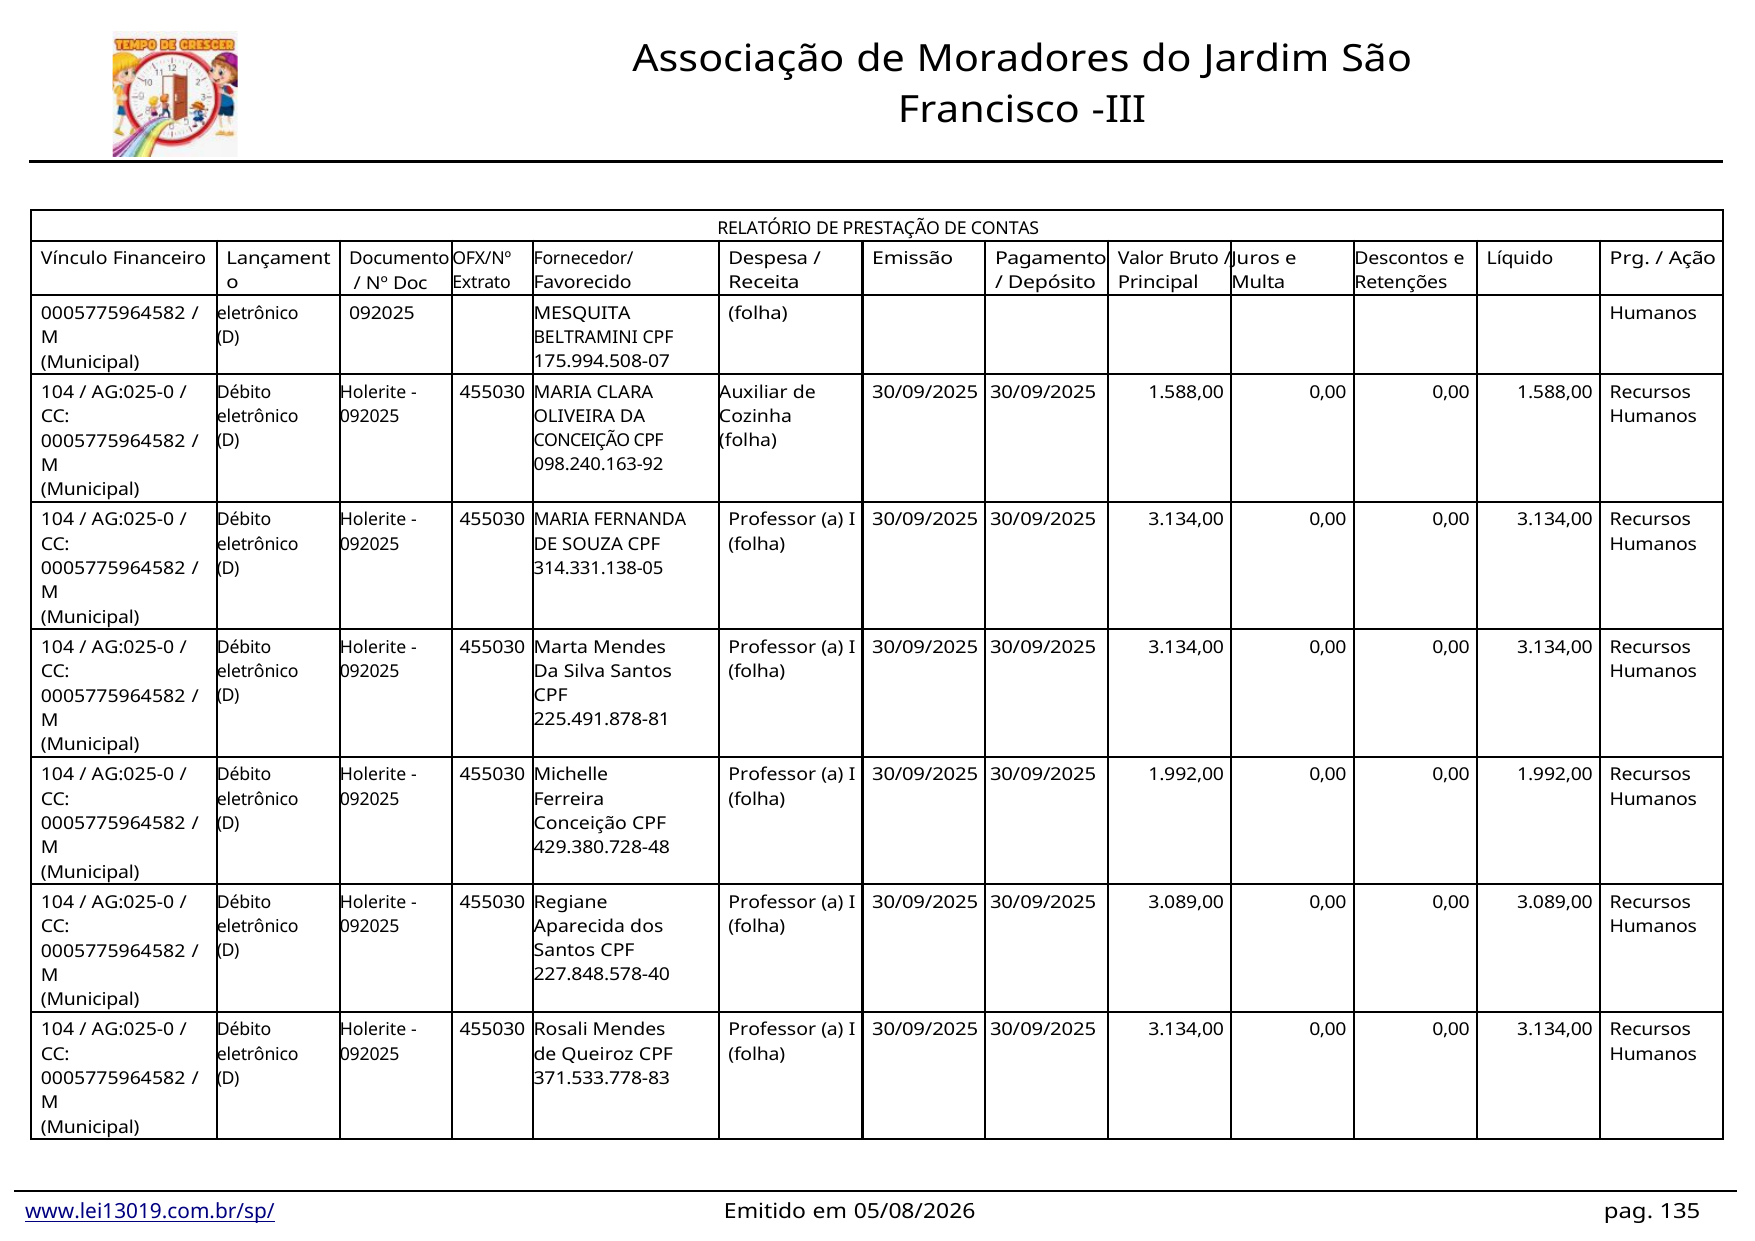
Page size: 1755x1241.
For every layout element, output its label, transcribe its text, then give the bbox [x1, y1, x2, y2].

table_cell 455030 [453, 630, 532, 756]
table_cell 0,00 [1232, 1013, 1353, 1138]
table_cell Holerite - 092025 [341, 630, 451, 756]
table_cell 3.089,00 [1478, 885, 1599, 1011]
table_cell Lançamento [218, 242, 339, 294]
table_cell Holerite - 092025 [341, 503, 451, 628]
table_cell 0,00 [1355, 630, 1476, 756]
table_cell 0,00 [1355, 375, 1476, 501]
table_cell 1.992,00 [1478, 758, 1599, 883]
table_cell Professor (a) I (folha) [720, 630, 861, 756]
table_cell OFX/Nº Extrato [453, 242, 532, 294]
table_cell Regiane Aparecida dos Santos CPF 227.848.578-40 [534, 885, 718, 1011]
table_cell 1.992,00 [1109, 758, 1230, 883]
table_cell 3.134,00 [1109, 1013, 1230, 1138]
table_cell 3.134,00 [1478, 503, 1599, 628]
table_cell Recursos Humanos [1601, 630, 1722, 756]
table_cell eletrônico (D) [218, 296, 339, 373]
table_cell Recursos Humanos [1601, 1013, 1722, 1138]
table_cell Recursos Humanos [1601, 885, 1722, 1011]
table_cell 3.134,00 [1478, 630, 1599, 756]
table_cell 0,00 [1232, 885, 1353, 1011]
table_cell Prg. / Ação [1601, 242, 1722, 294]
table_cell 30/09/2025 [986, 375, 1107, 501]
table_cell Débito eletrônico (D) [218, 375, 339, 501]
table_cell Emissão [864, 242, 984, 294]
table_cell 455030 [453, 503, 532, 628]
table_cell 3.134,00 [1109, 630, 1230, 756]
table_cell 0,00 [1355, 1013, 1476, 1138]
table_cell Recursos Humanos [1601, 758, 1722, 883]
table_cell Rosali Mendes de Queiroz CPF 371.533.778-83 [534, 1013, 718, 1138]
table_cell Auxiliar de Cozinha (folha) [720, 375, 861, 501]
table_cell Descontos e Retenções [1355, 242, 1476, 294]
table_cell 0,00 [1232, 630, 1353, 756]
table_cell Marta Mendes Da Silva Santos CPF 225.491.878-81 [534, 630, 718, 756]
table_header RELATÓRIO DE PRESTAÇÃO DE CONTAS [32, 211, 1722, 239]
table_cell 30/09/2025 [864, 758, 984, 883]
table_cell 092025 [341, 296, 451, 373]
table_cell [1355, 296, 1476, 373]
table_cell 30/09/2025 [986, 503, 1107, 628]
table_cell 1.588,00 [1478, 375, 1599, 501]
table_cell 0,00 [1232, 375, 1353, 501]
table_cell 455030 [453, 375, 532, 501]
table_cell Juros e Multa [1232, 242, 1353, 294]
table_cell [1478, 296, 1599, 373]
table_cell Líquido [1478, 242, 1599, 294]
table_cell [864, 296, 984, 373]
table_cell 455030 [453, 758, 532, 883]
table_cell 104 / AG:025-0 / CC: 0005775964582 / M (Municipal) [32, 1013, 216, 1138]
table_cell 30/09/2025 [864, 885, 984, 1011]
table_cell 104 / AG:025-0 / CC: 0005775964582 / M (Municipal) [32, 758, 216, 883]
table_cell Fornecedor/ Favorecido [534, 242, 718, 294]
table_cell Holerite - 092025 [341, 375, 451, 501]
table_cell 1.588,00 [1109, 375, 1230, 501]
table_cell 104 / AG:025-0 / CC: 0005775964582 / M (Municipal) [32, 630, 216, 756]
table_cell Despesa / Receita [720, 242, 861, 294]
table_cell [453, 296, 532, 373]
table_cell 0,00 [1355, 503, 1476, 628]
table_cell 30/09/2025 [864, 503, 984, 628]
table_cell 104 / AG:025-0 / CC: 0005775964582 / M (Municipal) [32, 375, 216, 501]
table_cell 3.089,00 [1109, 885, 1230, 1011]
table_cell Professor (a) I (folha) [720, 1013, 861, 1138]
table_cell 30/09/2025 [864, 375, 984, 501]
table_cell 104 / AG:025-0 / CC: 0005775964582 / M (Municipal) [32, 503, 216, 628]
table_cell Débito eletrônico (D) [218, 1013, 339, 1138]
table_cell Recursos Humanos [1601, 503, 1722, 628]
table_cell Débito eletrônico (D) [218, 885, 339, 1011]
table_cell [1232, 296, 1353, 373]
table_cell Débito eletrônico (D) [218, 630, 339, 756]
table_cell Vínculo Financeiro [32, 242, 216, 294]
table_cell 30/09/2025 [986, 630, 1107, 756]
table_cell 30/09/2025 [986, 885, 1107, 1011]
table_cell [1109, 296, 1230, 373]
table_cell Documento / Nº Doc [341, 242, 451, 294]
table_cell Professor (a) I (folha) [720, 503, 861, 628]
table_cell 0,00 [1232, 758, 1353, 883]
table_cell 3.134,00 [1478, 1013, 1599, 1138]
table_cell Pagamento / Depósito [986, 242, 1107, 294]
table_cell Holerite - 092025 [341, 1013, 451, 1138]
table_cell Holerite - 092025 [341, 885, 451, 1011]
table_cell Michelle Ferreira Conceição CPF 429.380.728-48 [534, 758, 718, 883]
table_cell 0,00 [1355, 885, 1476, 1011]
table_cell [986, 296, 1107, 373]
table_cell Professor (a) I (folha) [720, 885, 861, 1011]
table_cell 0,00 [1232, 503, 1353, 628]
table_cell Holerite - 092025 [341, 758, 451, 883]
table_cell 0,00 [1355, 758, 1476, 883]
table_cell (folha) [720, 296, 861, 373]
table_cell Débito eletrônico (D) [218, 503, 339, 628]
table_cell 30/09/2025 [864, 630, 984, 756]
table_cell Débito eletrônico (D) [218, 758, 339, 883]
table_cell Recursos Humanos [1601, 375, 1722, 501]
table_cell 30/09/2025 [986, 1013, 1107, 1138]
table_cell 30/09/2025 [986, 758, 1107, 883]
table_cell 455030 [453, 1013, 532, 1138]
table_cell 30/09/2025 [864, 1013, 984, 1138]
table_cell 0005775964582 / M (Municipal) [32, 296, 216, 373]
table_cell MARIA CLARA OLIVEIRA DA CONCEIÇÃO CPF 098.240.163-92 [534, 375, 718, 501]
table_cell 3.134,00 [1109, 503, 1230, 628]
table_cell Valor Bruto / Principal [1109, 242, 1230, 294]
table_cell 455030 [453, 885, 532, 1011]
table_cell Professor (a) I (folha) [720, 758, 861, 883]
table_cell 104 / AG:025-0 / CC: 0005775964582 / M (Municipal) [32, 885, 216, 1011]
table_cell MARIA FERNANDA DE SOUZA CPF 314.331.138-05 [534, 503, 718, 628]
table_cell Humanos [1601, 296, 1722, 373]
table_cell MESQUITA BELTRAMINI CPF 175.994.508-07 [534, 296, 718, 373]
